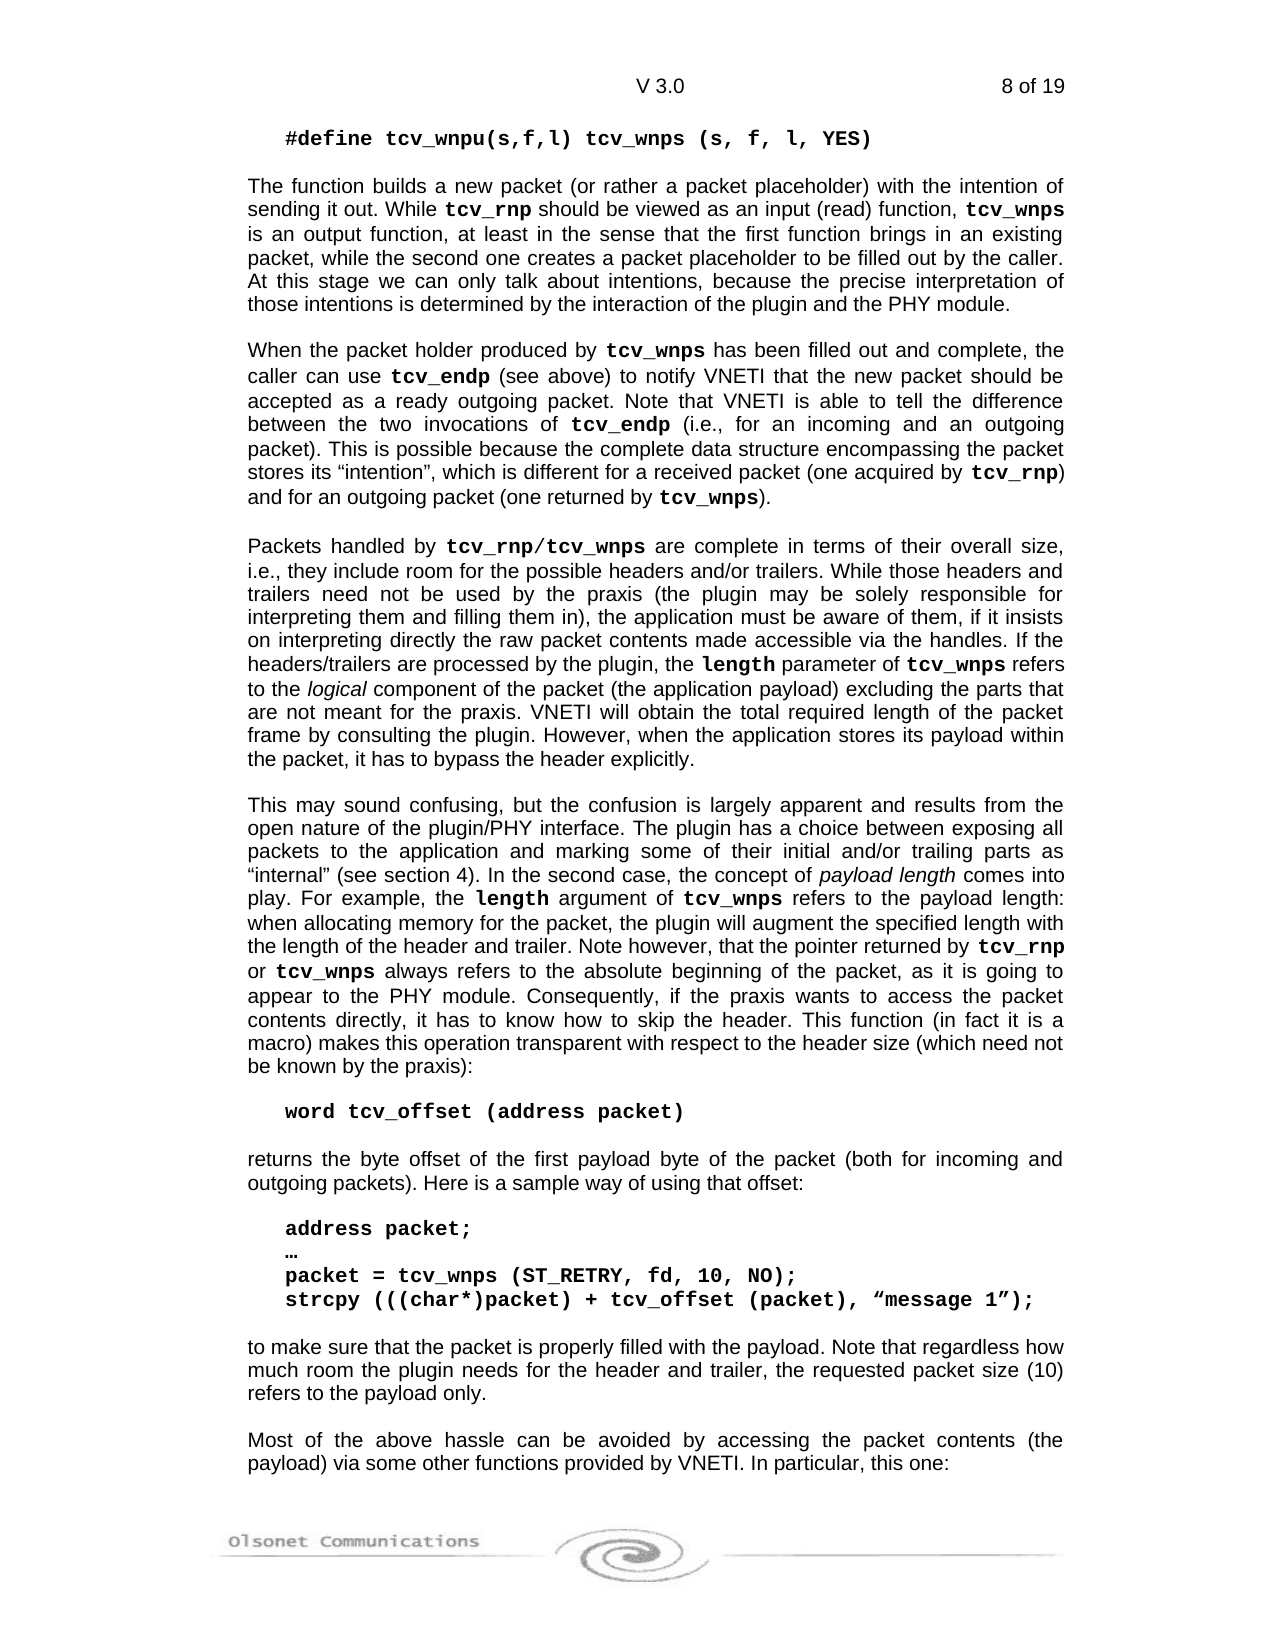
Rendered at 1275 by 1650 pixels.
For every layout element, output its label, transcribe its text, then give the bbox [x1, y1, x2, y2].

text strcpy (((char*)packet) + tcv_offset (packet), “message 1”); [285, 1289, 1065, 1312]
text returns the byte offset of the first payload byte of the packet (both for incoming and outgoing packets). Here is a sample way of using that offset: [247, 1148, 1065, 1194]
text packet = tcv_wnps (ST_RETRY, fd, 10, NO); [285, 1265, 1065, 1289]
text to make sure that the packet is properly filled with the payload. Note that regardless how much room the plugin needs for the header and trailer, the requested packet size (10) refers to the payload only. [247, 1336, 1065, 1405]
text address packet; [285, 1218, 1065, 1241]
text When the packet holder produced by tcv_wnps has been filled out and complete, the caller can use tcv_endp (see above) to notify VNETI that the new packet should be accepted as a ready outgoing packet. Note that VNETI is able to tell the difference between the two invocations of tcv_endp (i.e., for an incoming and an outgoing packet). This is possible because the complete data structure encompassing the packet stores its “intention”, which is different for a received packet (one acquired by tcv_rnp) and for an outgoing packet (one returned by tcv_wnps). [247, 339, 1065, 511]
text … [285, 1241, 1065, 1265]
text The function builds a new packet (or rather a packet placeholder) with the intention of sending it out. While tcv_rnp should be viewed as an input (read) function, tcv_wnps is an output function, at least in the sense that the first function brings in an existing packet, while the second one creates a packet placeholder to be filled out by the caller. At this stage we can only talk about intentions, because the precise interpretation of those intentions is determined by the interaction of the plugin and the PHY module. [247, 174, 1065, 316]
picture [210, 1513, 1065, 1605]
text #define tcv_wnpu(s,f,l) tcv_wnps (s, f, l, YES) [285, 128, 1065, 151]
text Packets handled by tcv_rnp/tcv_wnps are complete in terms of their overall size, i.e., they include room for the possible headers and/or trailers. While those headers and trailers need not be used by the praxis (the plugin may be solely responsible for interpreting them and filling them in), the application must be aware of them, if it insists on interpreting directly the raw packet contents made accessible via the handles. If the headers/trailers are processed by the plugin, the length parameter of tcv_wnps refers to the logical component of the packet (the application payload) excluding the parts that are not meant for the praxis. VNETI will obtain the total required length of the packet frame by consulting the plugin. However, when the application stores its payload within the packet, it has to bypass the header explicitly. [247, 534, 1065, 770]
text Most of the above hassle can be avoided by accessing the packet contents (the payload) via some other functions provided by VNETI. In particular, this one: [247, 1428, 1065, 1475]
text This may sound confusing, but the confusion is largely apparent and results from the open nature of the plugin/PHY interface. The plugin has a choice between exposing all packets to the application and marking some of their initial and/or trailing parts as “internal” (see section 4). In the second case, the concept of payload length comes into play. For example, the length argument of tcv_wnps refers to the payload length: when allocating memory for the packet, the plugin will augment the specified length with the length of the header and trailer. Note however, that the pointer returned by tcv_rnp or tcv_wnps always refers to the absolute beginning of the packet, as it is going to appear to the PHY module. Consequently, if the praxis wants to access the packet contents directly, it has to know how to skip the header. This function (in fact it is a macro) makes this operation transparent with respect to the header size (which need not be known by the praxis): [247, 793, 1065, 1078]
text word tcv_offset (address packet) [285, 1101, 1065, 1125]
